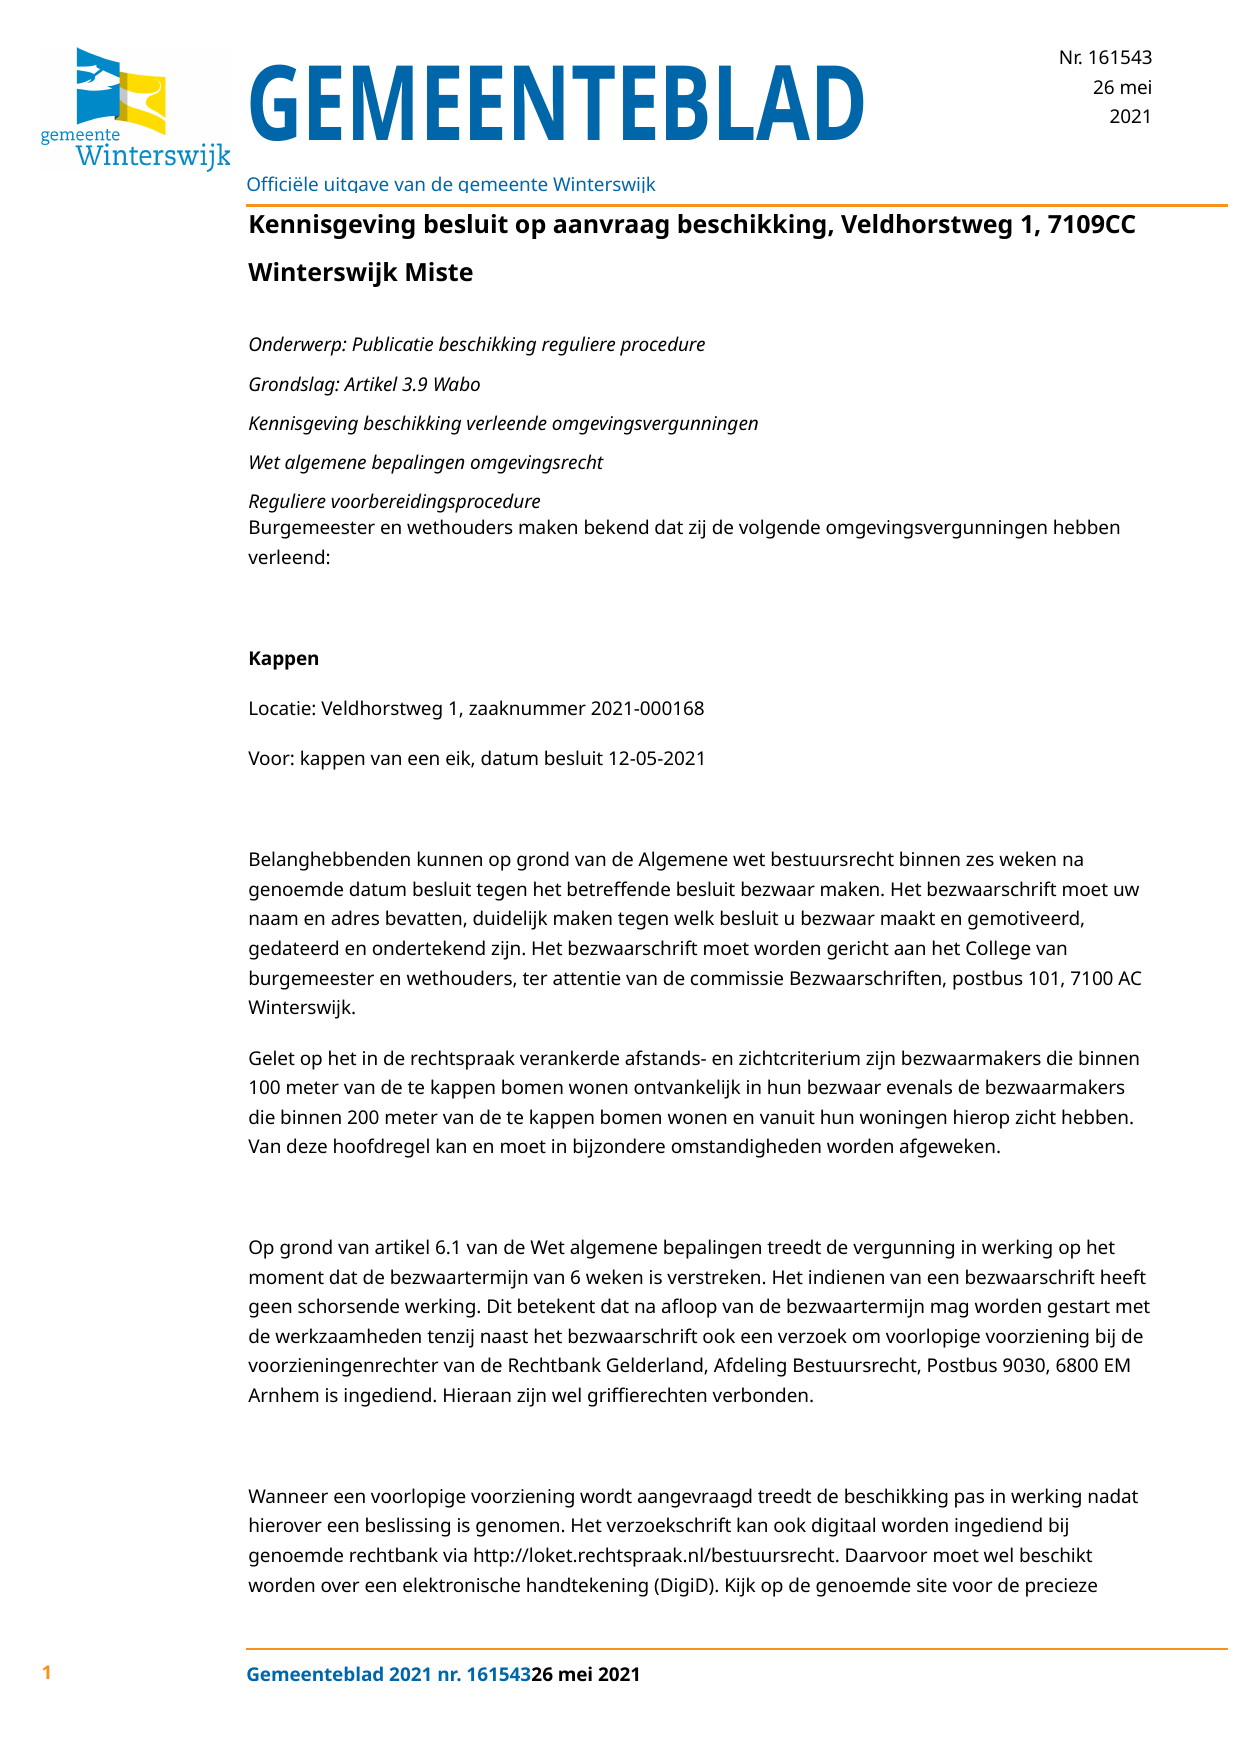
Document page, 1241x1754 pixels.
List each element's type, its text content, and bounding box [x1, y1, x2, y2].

text Voor: kappen van een eik, datum besluit 12-05-2021 [248, 746, 1152, 771]
text Locatie: Veldhorstweg 1, zaaknummer 2021-000168 [248, 695, 1152, 721]
text Op grond van artikel 6.1 van de Wet algemene bepalingen treedt de vergunning in werking op het moment dat de bezwaartermijn van 6 weken is verstreken. Het indienen van een bezwaarschrift heeft geen schorsende werking. Dit betekent dat na afloop van de bezwaartermijn mag worden gestart met de werkzaamheden tenzij naast het bezwaarschrift ook een verzoek om voorlopige voorziening bij de voorzieningenrechter van de Rechtbank Gelderland, Afdeling Bestuursrecht, Postbus 9030, 6800 EM Arnhem is ingediend. Hieraan zijn wel griffierechten verbonden. [248, 1234, 1152, 1408]
text Burgemeester en wethouders maken bekend dat zij de volgende omgevingsvergunningen hebben verleend: [248, 514, 1152, 569]
text Kappen [248, 645, 1152, 670]
text Wet algemene bepalingen omgevingsrecht [248, 449, 1152, 475]
text Belanghebbenden kunnen op grond van de Algemene wet bestuursrecht binnen zes weken na genoemde datum besluit tegen het betreffende besluit bezwaar maken. Het bezwaarschrift moet uw naam en adres bevatten, duidelijk maken tegen welk besluit u bezwaar maakt en gemotiveerd, gedateerd en ondertekend zijn. Het bezwaarschrift moet worden gericht aan het College van burgemeester en wethouders, ter attentie van de commissie Bezwaarschriften, postbus 101, 7100 AC Winterswijk. [248, 846, 1152, 1020]
text Gelet op het in de rechtspraak verankerde afstands- en zichtcriterium zijn bezwaarmakers die binnen 100 meter van de te kappen bomen wonen ontvankelijk in hun bezwaar evenals de bezwaarmakers die binnen 200 meter van de te kappen bomen wonen en vanuit hun woningen hierop zicht hebben. Van deze hoofdregel kan en moet in bijzondere omstandigheden worden afgeweken. [248, 1045, 1152, 1159]
picture [41, 47, 231, 172]
text Reguliere voorbereidingsprocedure [248, 488, 1152, 514]
picture [225, 153, 231, 162]
text Grondslag: Artikel 3.9 Wabo [248, 371, 1152, 396]
text Wanneer een voorlopige voorziening wordt aangevraagd treedt de beschikking pas in werking nadat hierover een beslissing is genomen. Het verzoekschrift kan ook digitaal worden ingediend bij genoemde rechtbank via http://loket.rechtspraak.nl/bestuursrecht. Daarvoor moet wel beschikt worden over een elektronische handtekening (DigiD). Kijk op de genoemde site voor de precieze [248, 1483, 1152, 1597]
text Kennisgeving besluit op aanvraag beschikking, Veldhorstweg 1, 7109CC Winterswijk Miste [248, 207, 1152, 288]
text Kennisgeving beschikking verleende omgevingsvergunningen [248, 410, 1152, 436]
text Onderwerp: Publicatie beschikking reguliere procedure [248, 331, 1152, 357]
